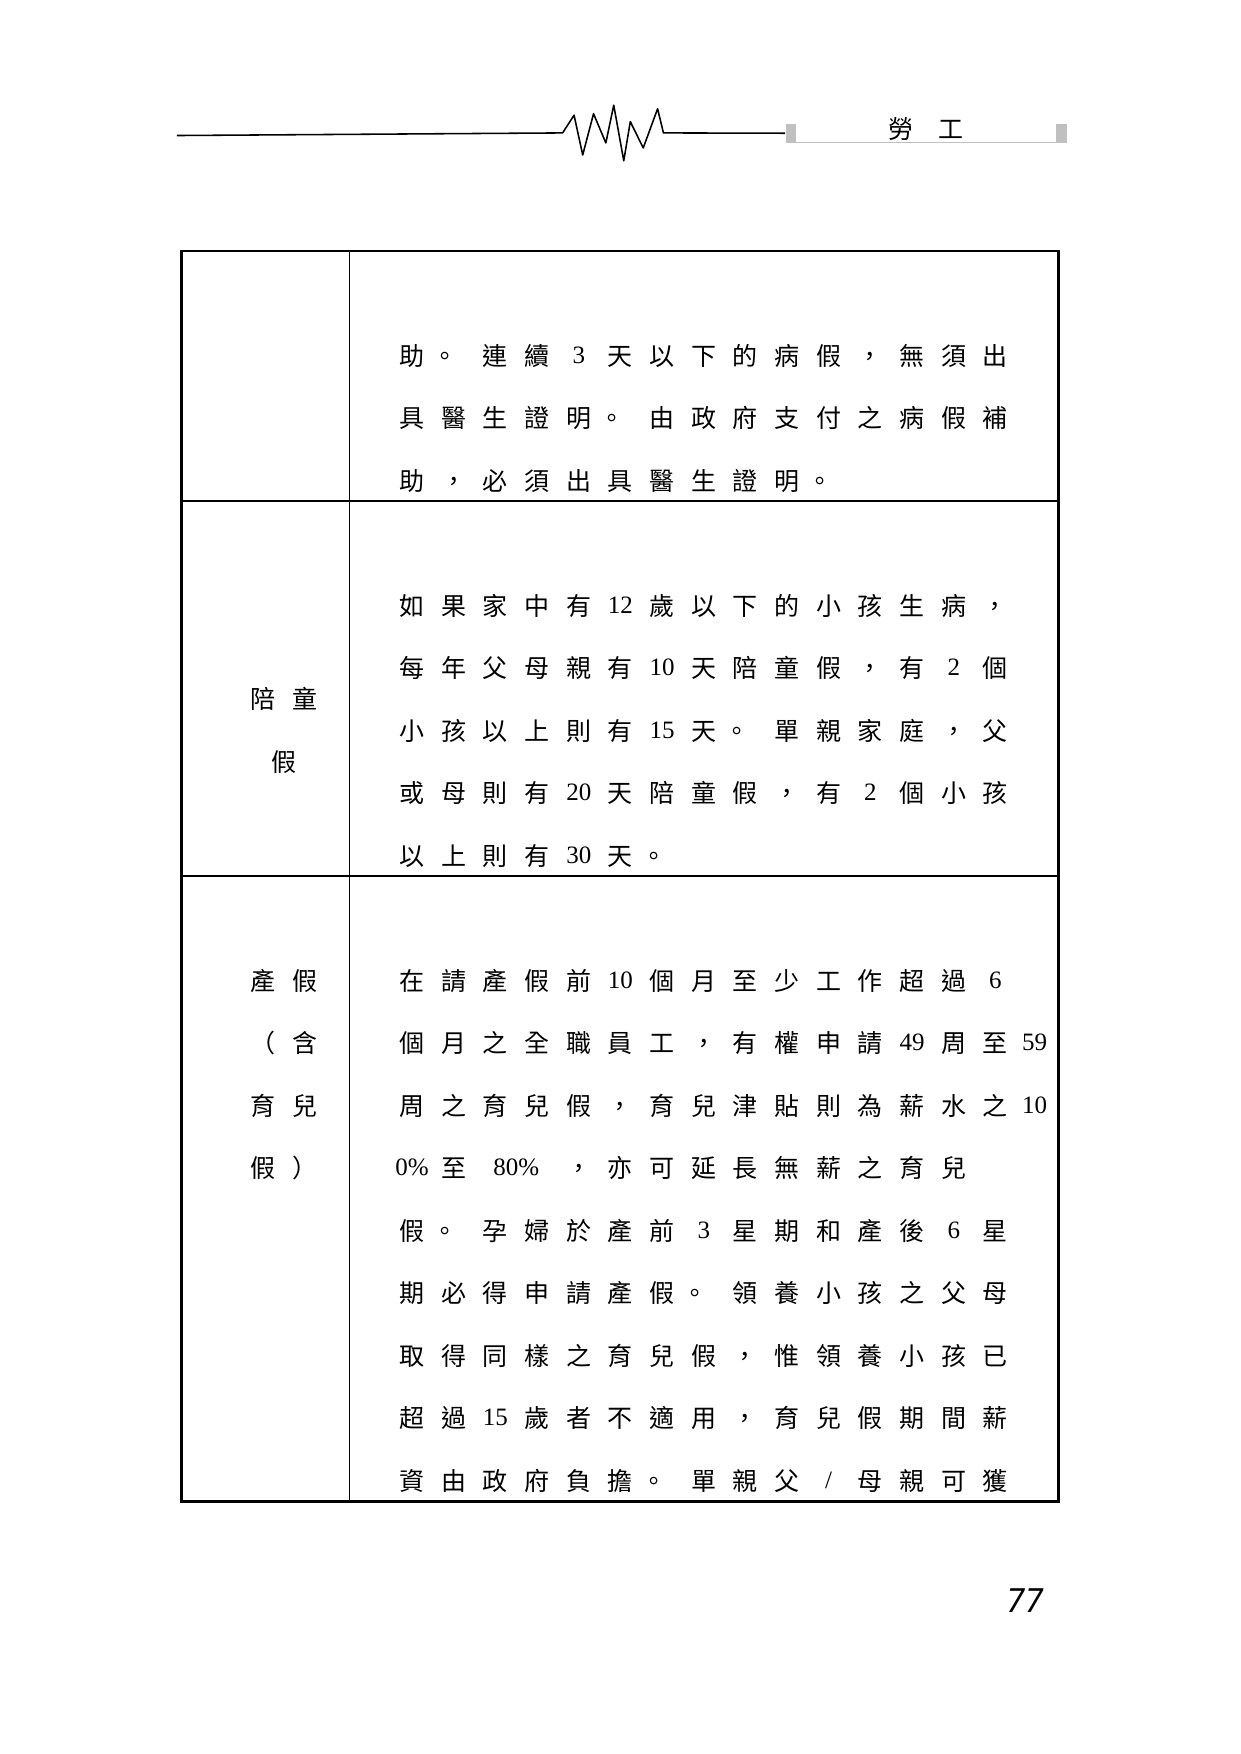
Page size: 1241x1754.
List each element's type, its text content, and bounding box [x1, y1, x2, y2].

table_cell 在請產假前10個月至少工作超過6個月之全職員工，有權申請49周至59周之育兒假，育兒津貼則為薪水之100%至80%，亦可延長無薪之育兒假。孕婦於產前3星期和產後6星期必得申請產假。領養小孩之父母取得同樣之育兒假，惟領養小孩已超過15歲者不適用，育兒假期間薪資由政府負擔。單親父/母親可獲 [350, 877, 1057, 1500]
table_cell [183, 252, 349, 500]
table_cell 陪童假 [183, 502, 349, 875]
table_cell 助。連續3天以下的病假，無須出具醫生證明。由政府支付之病假補助，必須出具醫生證明。 [350, 252, 1057, 500]
table_cell 如果家中有12歲以下的小孩生病，每年父母親有10天陪童假，有2個小孩以上則有15天。單親家庭，父或母則有20天陪童假，有2個小孩以上則有30天。 [350, 502, 1057, 875]
table_cell 產假 （含育兒假） [183, 877, 349, 1500]
